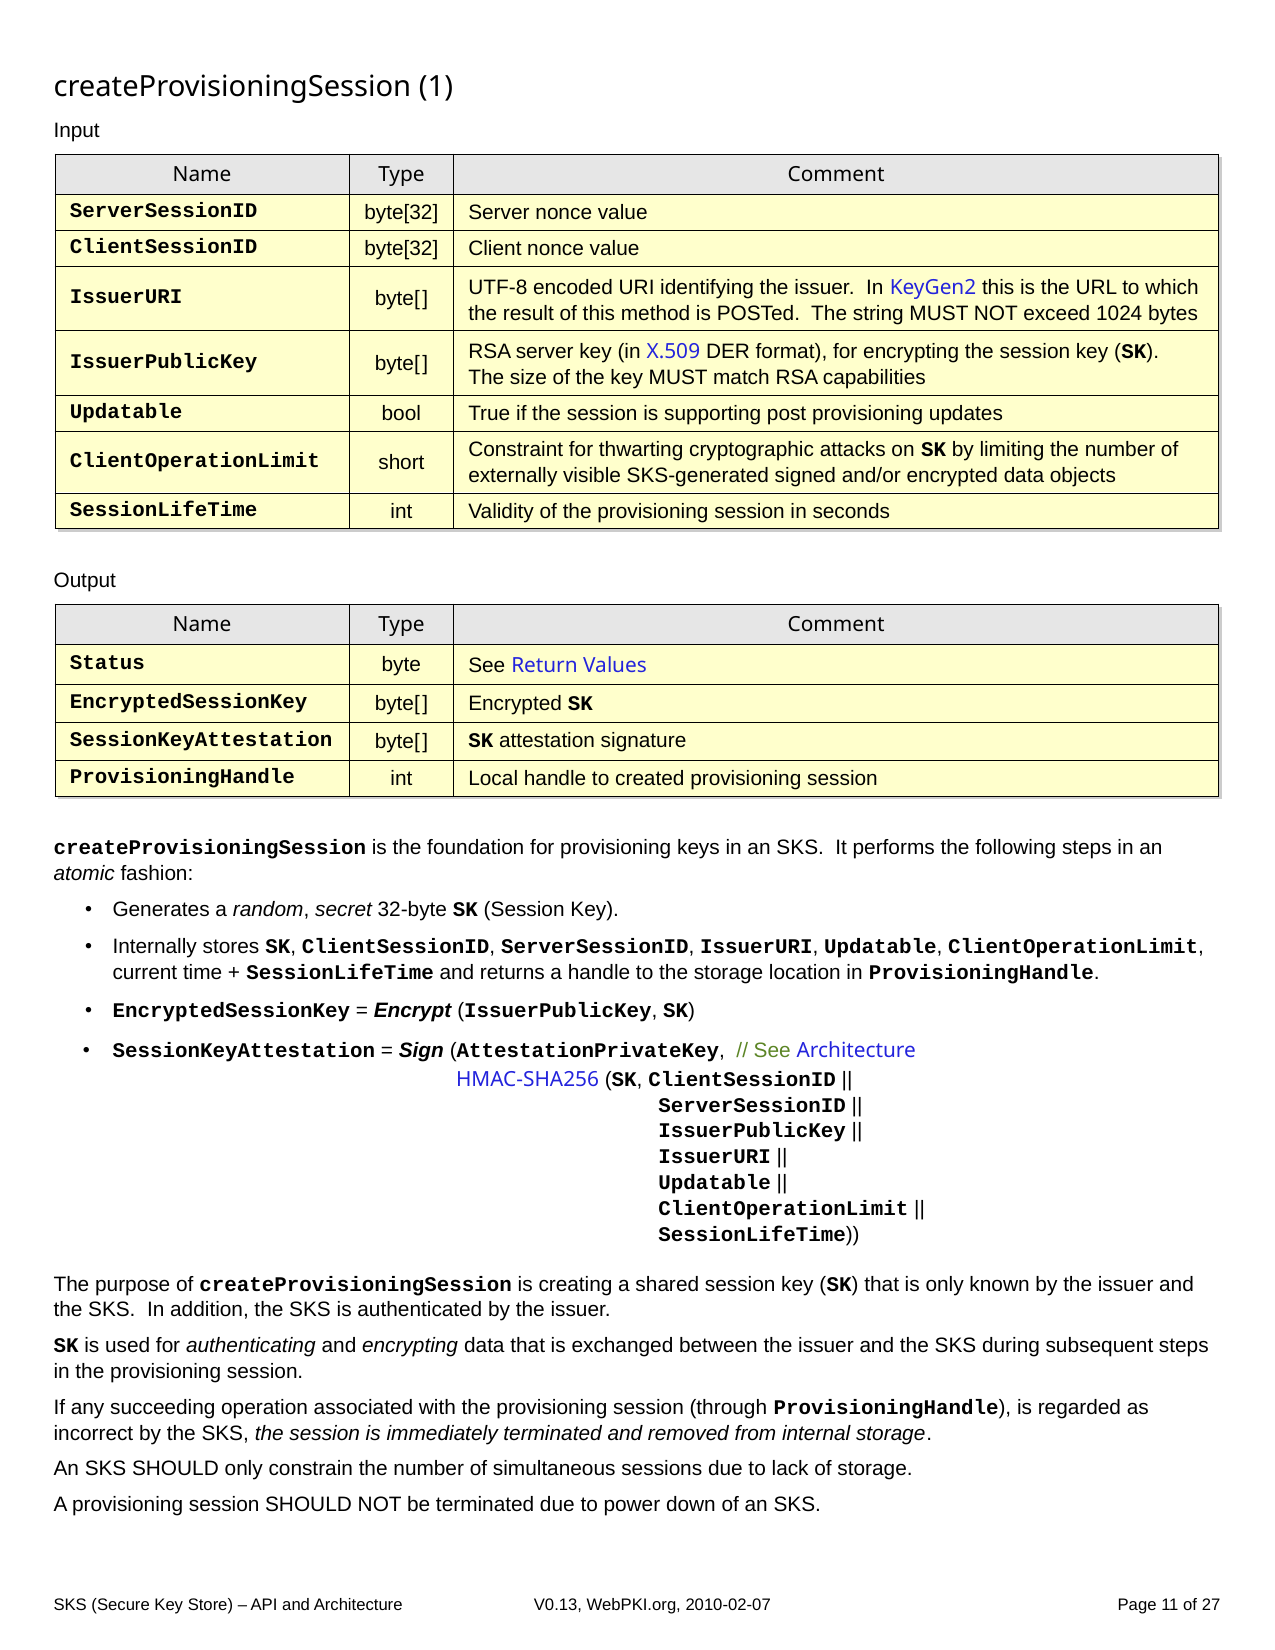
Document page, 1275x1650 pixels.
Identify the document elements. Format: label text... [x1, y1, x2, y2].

list Generates a random, secret 32-byte SK (Session Key). [85, 897, 1221, 923]
list EncryptedSessionKey = Encrypt (IssuerPublicKey, SK) [85, 998, 1221, 1024]
table_cell See Return Values [454, 645, 1218, 684]
table_cell byte[ ] [350, 723, 453, 760]
table_header Type [350, 155, 453, 194]
table_cell Client nonce value [454, 231, 1218, 266]
table_cell int [350, 494, 453, 528]
text Input [53, 118, 1221, 142]
table_cell IssuerURI [56, 267, 349, 330]
table_cell Local handle to created provisioning session [454, 761, 1218, 796]
table_cell byte[32] [350, 231, 453, 266]
table_header Comment [454, 155, 1218, 194]
table_cell bool [350, 396, 453, 431]
table_header Name [56, 605, 349, 644]
table_cell Server nonce value [454, 195, 1218, 230]
table_cell byte[32] [350, 195, 453, 230]
table_cell SK attestation signature [454, 723, 1218, 760]
text createProvisioningSession is the foundation for provisioning keys in an SKS. It performs the following steps in an atomic fashion: [53, 835, 1221, 885]
table_cell True if the session is supporting post provisioning updates [454, 396, 1218, 431]
list Internally stores SK, ClientSessionID, ServerSessionID, IssuerURI, Updatable, ClientOperationLimit, current time + SessionLifeTime and returns a handle to the storage location in ProvisioningHandle. [85, 934, 1221, 986]
subtitle createProvisioningSession (1) [53, 66, 1221, 105]
table_cell byte[ ] [350, 331, 453, 395]
text Output [53, 568, 1221, 592]
table_cell byte [350, 645, 453, 684]
table_cell Status [56, 645, 349, 684]
table_cell byte[ ] [350, 685, 453, 722]
table_cell SessionLifeTime [56, 494, 349, 528]
list SessionKeyAttestation = Sign (AttestationPrivateKey, // See Architecture HMAC-SHA256 (SK, ClientSessionID || ServerSessionID || IssuerPublicKey || IssuerURI || Updatable || ClientOperationLimit || SessionLifeTime)) [83, 1035, 1221, 1247]
table_cell Validity of the provisioning session in seconds [454, 494, 1218, 528]
text SK is used for authenticating and encrypting data that is exchanged between the issuer and the SKS during subsequent steps in the provisioning session. [53, 1333, 1221, 1383]
text The purpose of createProvisioningSession is creating a shared session key (SK) that is only known by the issuer and the SKS. In addition, the SKS is authenticated by the issuer. [53, 1247, 1221, 1321]
table_cell EncryptedSessionKey [56, 685, 349, 722]
table_cell ServerSessionID [56, 195, 349, 230]
table_cell SessionKeyAttestation [56, 723, 349, 760]
table_header Comment [454, 605, 1218, 644]
table_cell UTF-8 encoded URI identifying the issuer. In KeyGen2 this is the URL to which the result of this method is POSTed. The string MUST NOT exceed 1024 bytes [454, 267, 1218, 330]
table_cell byte⁮[ ] [350, 267, 453, 330]
table_cell short [350, 432, 453, 492]
table_cell int [350, 761, 453, 796]
table_cell Updatable [56, 396, 349, 431]
table_cell ProvisioningHandle [56, 761, 349, 796]
table_cell Encrypted SK [454, 685, 1218, 722]
table_cell RSA server key (in X.509 DER format), for encrypting the session key (SK). The size of the key MUST match RSA capabilities [454, 331, 1218, 395]
text An SKS SHOULD only constrain the number of simultaneous sessions due to lack of storage. [53, 1456, 1221, 1480]
table_header Type [350, 605, 453, 644]
table_header Name [56, 155, 349, 194]
table_cell IssuerPublicKey [56, 331, 349, 395]
table_cell ClientOperationLimit [56, 432, 349, 492]
text If any succeeding operation associated with the provisioning session (through ProvisioningHandle), is regarded as incorrect by the SKS, the session is immediately terminated and removed from internal storage. [53, 1394, 1221, 1444]
text A provisioning session SHOULD NOT be terminated due to power down of an SKS. [53, 1492, 1221, 1516]
table_cell Constraint for thwarting cryptographic attacks on SK by limiting the number of externally visible SKS-generated signed and/or encrypted data objects [454, 432, 1218, 492]
table_cell ClientSessionID [56, 231, 349, 266]
